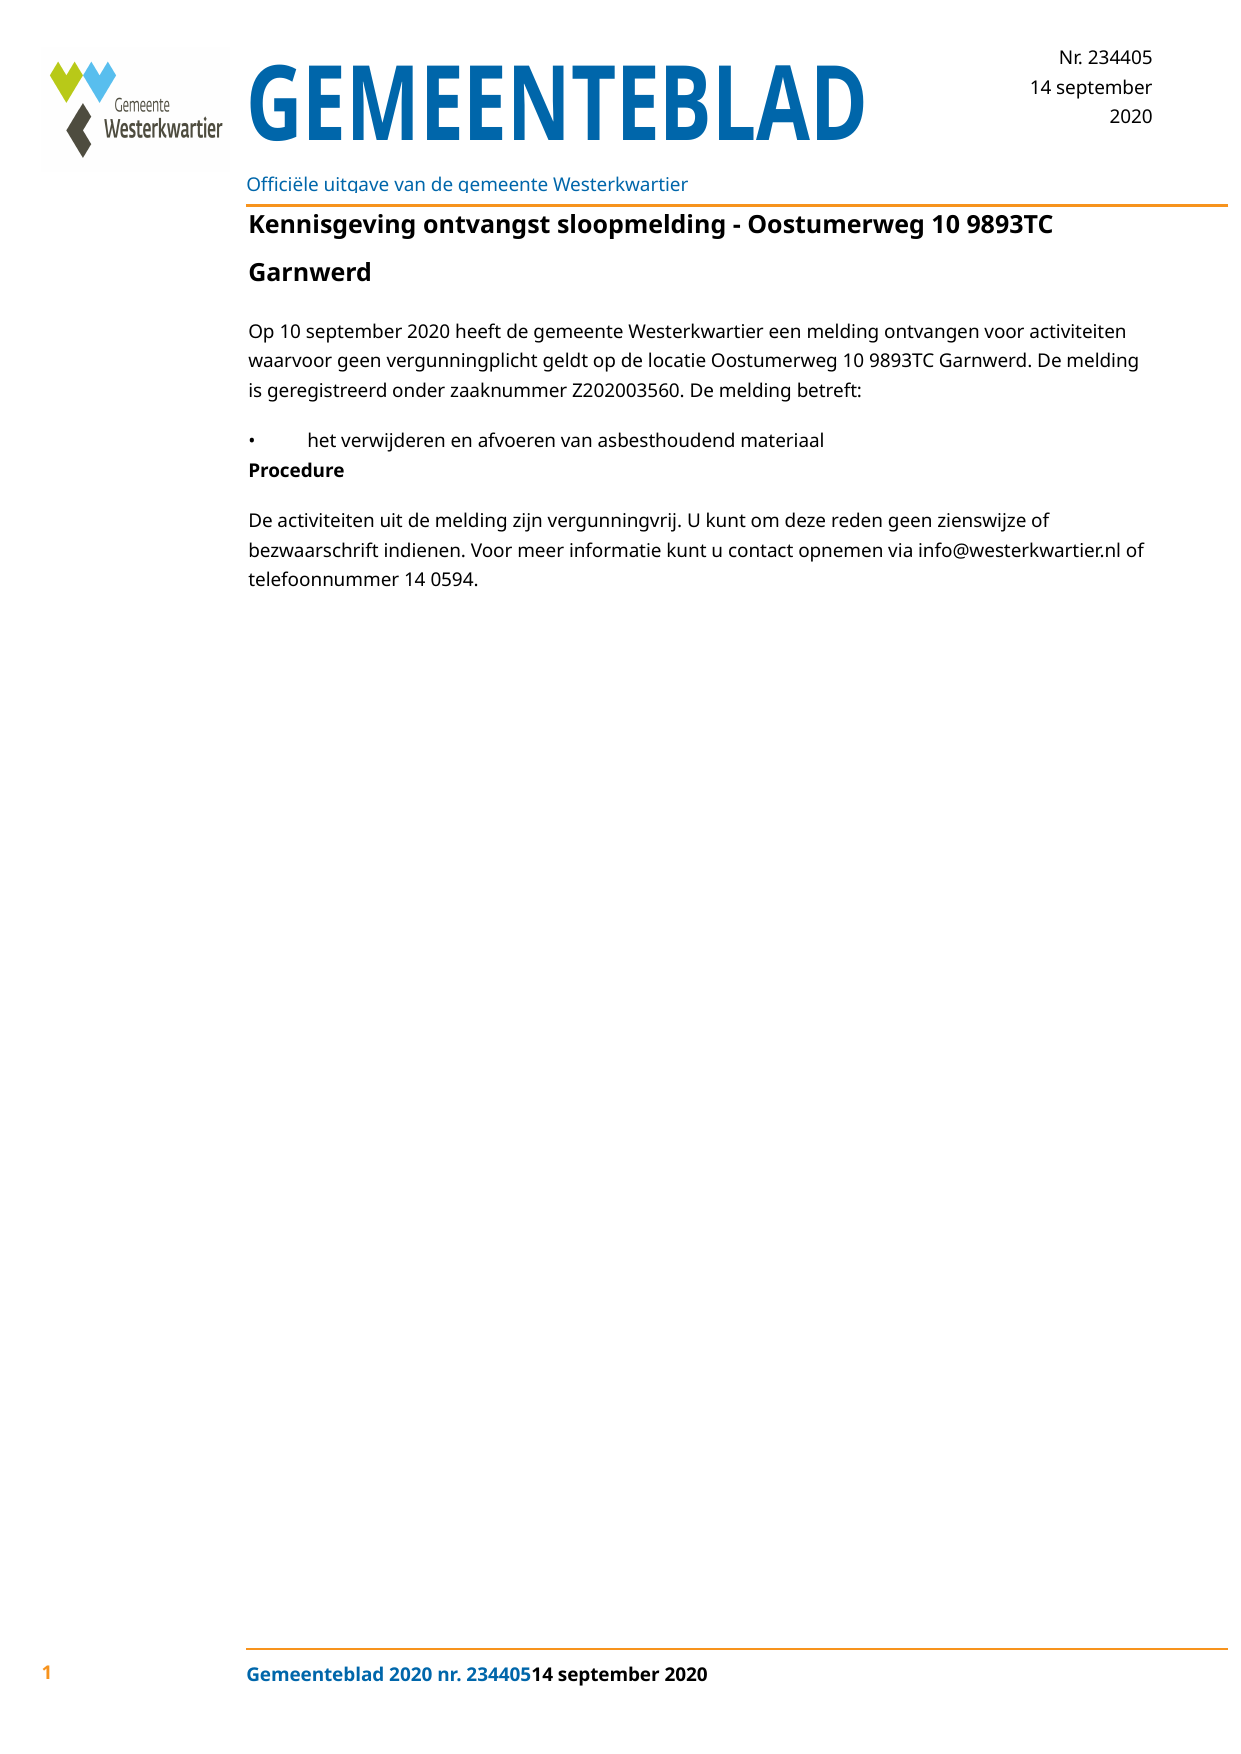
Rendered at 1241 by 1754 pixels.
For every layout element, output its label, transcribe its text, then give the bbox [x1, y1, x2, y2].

text Op 10 september 2020 heeft de gemeente Westerkwartier een melding ontvangen voor activiteiten waarvoor geen vergunningplicht geldt op de locatie Oostumerweg 10 9893TC Garnwerd. De melding is geregistreerd onder zaaknummer Z202003560. De melding betreft: [248, 318, 1152, 403]
text Kennisgeving ontvangst sloopmelding - Oostumerweg 10 9893TC Garnwerd [248, 207, 1152, 288]
text Procedure [248, 457, 1152, 483]
list het verwijderen en afvoeren van asbesthoudend materiaal [248, 427, 1152, 453]
text De activiteiten uit de melding zijn vergunningvrij. U kunt om deze reden geen zienswijze of bezwaarschrift indienen. Voor meer informatie kunt u contact opnemen via info@westerkwartier.nl of telefoonnummer 14 0594. [248, 507, 1152, 592]
picture [41, 47, 231, 172]
